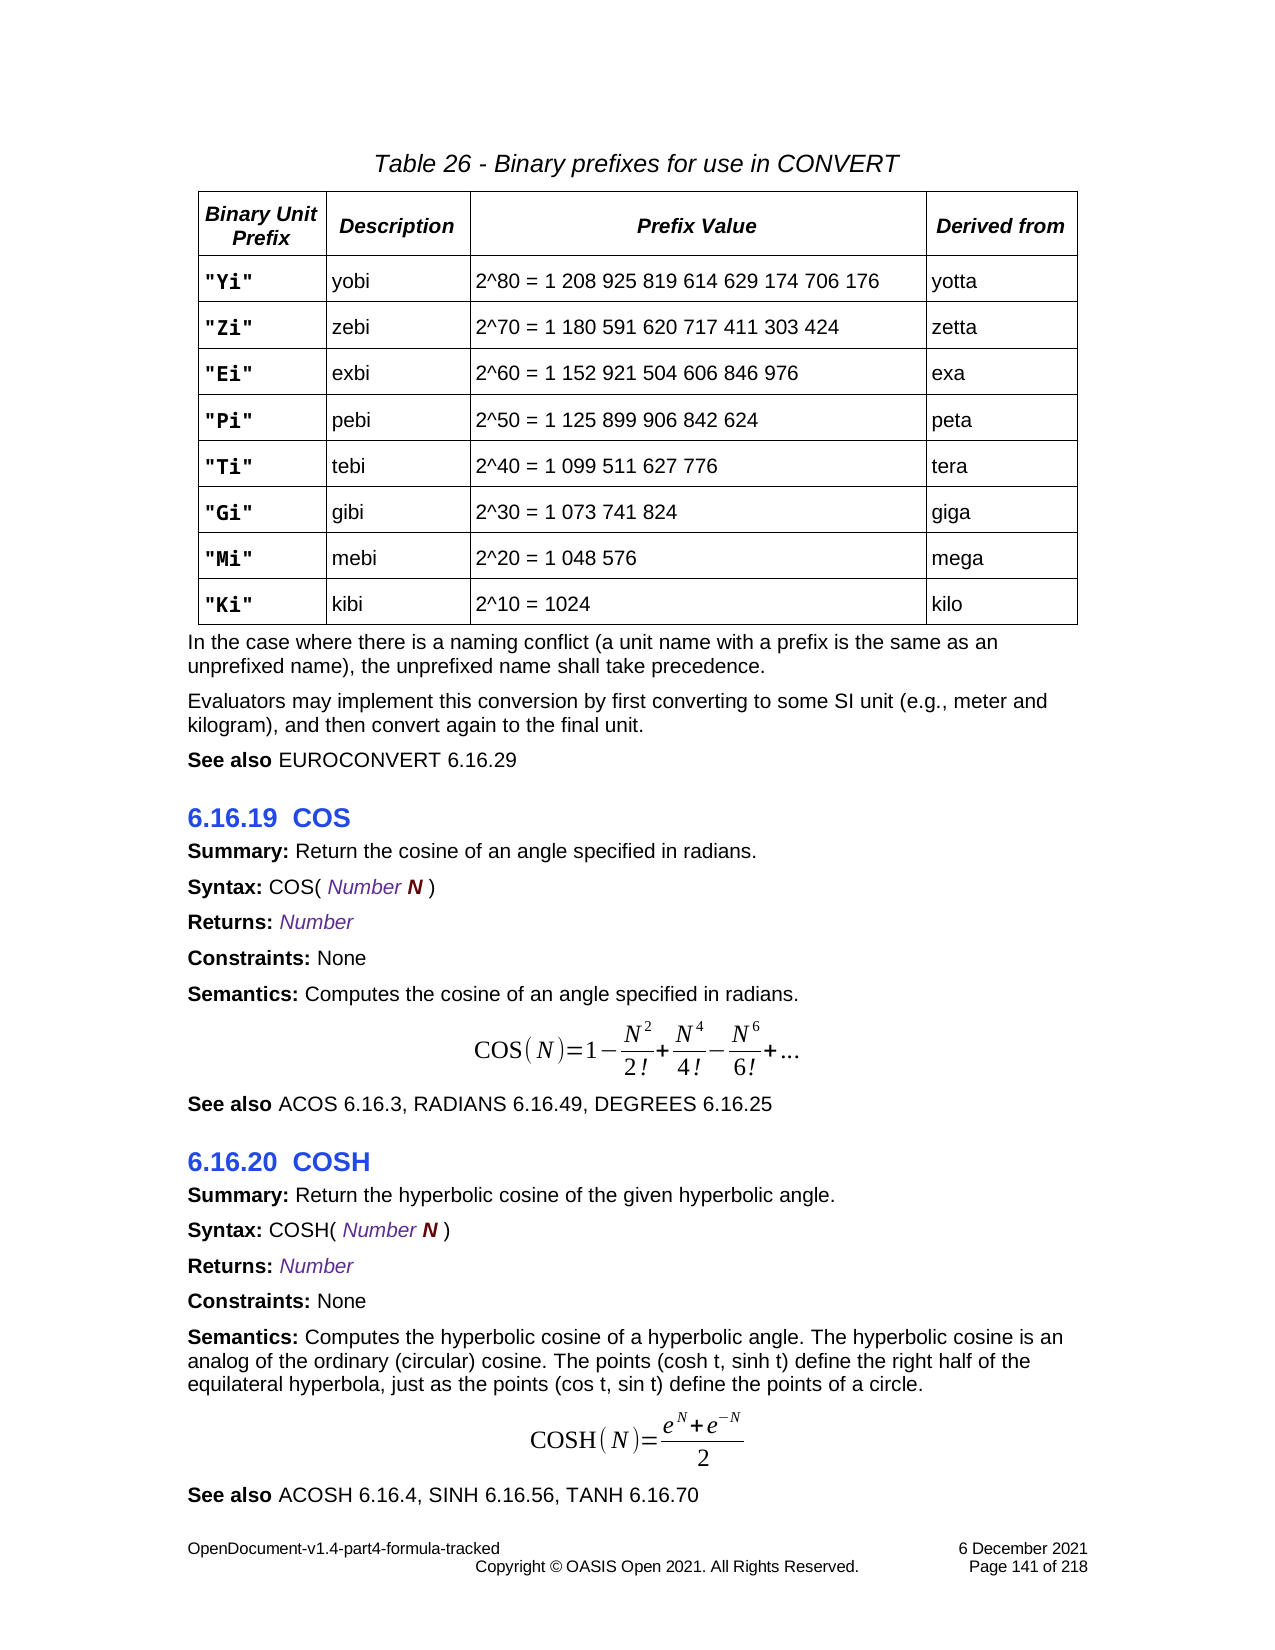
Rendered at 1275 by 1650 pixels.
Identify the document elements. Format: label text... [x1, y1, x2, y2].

text See also ACOS 6.16.3, RADIANS 6.16.49, DEGREES 6.16.25 [187, 1092, 1088, 1116]
table_cell "Mi" [199, 533, 326, 578]
table_cell 2^80 = 1 208 925 819 614 629 174 706 176 [471, 256, 926, 301]
table_cell 2^50 = 1 125 899 906 842 624 [471, 395, 926, 440]
text See also EUROCONVERT 6.16.29 [187, 749, 1088, 772]
table_cell 2^70 = 1 180 591 620 717 411 303 424 [471, 302, 926, 347]
table_cell mebi [327, 533, 470, 578]
table_cell kibi [327, 579, 470, 624]
table_cell tebi [327, 441, 470, 486]
subtitle COSH [187, 1147, 1088, 1177]
table_cell tera [927, 441, 1077, 486]
text Returns: Number [187, 1254, 1088, 1278]
text In the case where there is a naming conflict (a unit name with a prefix is the same as an unprefixed name), the unprefixed name shall take precedence. [187, 631, 1088, 678]
table_cell 2^60 = 1 152 921 504 606 846 976 [471, 349, 926, 394]
table_cell pebi [327, 395, 470, 440]
table_cell 2^30 = 1 073 741 824 [471, 487, 926, 532]
table_header Binary Unit Prefix [199, 192, 326, 255]
text Summary: Return the cosine of an angle specified in radians. [187, 839, 1088, 863]
table_cell "Ti" [199, 441, 326, 486]
table_cell gibi [327, 487, 470, 532]
table_cell "Gi" [199, 487, 326, 532]
text Table 26 - Binary prefixes for use in CONVERT [187, 150, 1088, 178]
table_cell giga [927, 487, 1077, 532]
table_header Description [327, 192, 470, 255]
table_cell "Pi" [199, 395, 326, 440]
table_cell mega [927, 533, 1077, 578]
table_cell "Yi" [199, 256, 326, 301]
text Returns: Number [187, 911, 1088, 934]
table_cell "Ei" [199, 349, 326, 394]
table_cell zebi [327, 302, 470, 347]
table_cell exbi [327, 349, 470, 394]
table_cell exa [927, 349, 1077, 394]
text Syntax: COS( Number N ) [187, 875, 1088, 899]
table_cell yobi [327, 256, 470, 301]
table_cell peta [927, 395, 1077, 440]
table_cell kilo [927, 579, 1077, 624]
text Constraints: None [187, 1290, 1088, 1313]
text Semantics: Computes the hyperbolic cosine of a hyperbolic angle. The hyperbolic cosine is an analog of the ordinary (circular) cosine. The points (cosh t, sinh t) define the right half of the equilateral hyperbola, just as the points (cos t, sin t) define the points of a circle. [187, 1326, 1088, 1396]
table_cell "Zi" [199, 302, 326, 347]
text See also ACOSH 6.16.4, SINH 6.16.56, TANH 6.16.70 [187, 1483, 1088, 1507]
text Constraints: None [187, 946, 1088, 970]
text Syntax: COSH( Number N ) [187, 1219, 1088, 1242]
table_cell yotta [927, 256, 1077, 301]
table_cell "Ki" [199, 579, 326, 624]
table_cell 2^20 = 1 048 576 [471, 533, 926, 578]
text Semantics: Computes the cosine of an angle specified in radians. [187, 982, 1088, 1006]
table_cell 2^40 = 1 099 511 627 776 [471, 441, 926, 486]
table_cell 2^10 = 1024 [471, 579, 926, 624]
table_header Derived from [927, 192, 1077, 255]
text Summary: Return the hyperbolic cosine of the given hyperbolic angle. [187, 1183, 1088, 1207]
text Evaluators may implement this conversion by first converting to some SI unit (e.g., meter and kilogram), and then convert again to the final unit. [187, 690, 1088, 737]
table_cell zetta [927, 302, 1077, 347]
table_header Prefix Value [471, 192, 926, 255]
subtitle COS [187, 803, 1088, 833]
